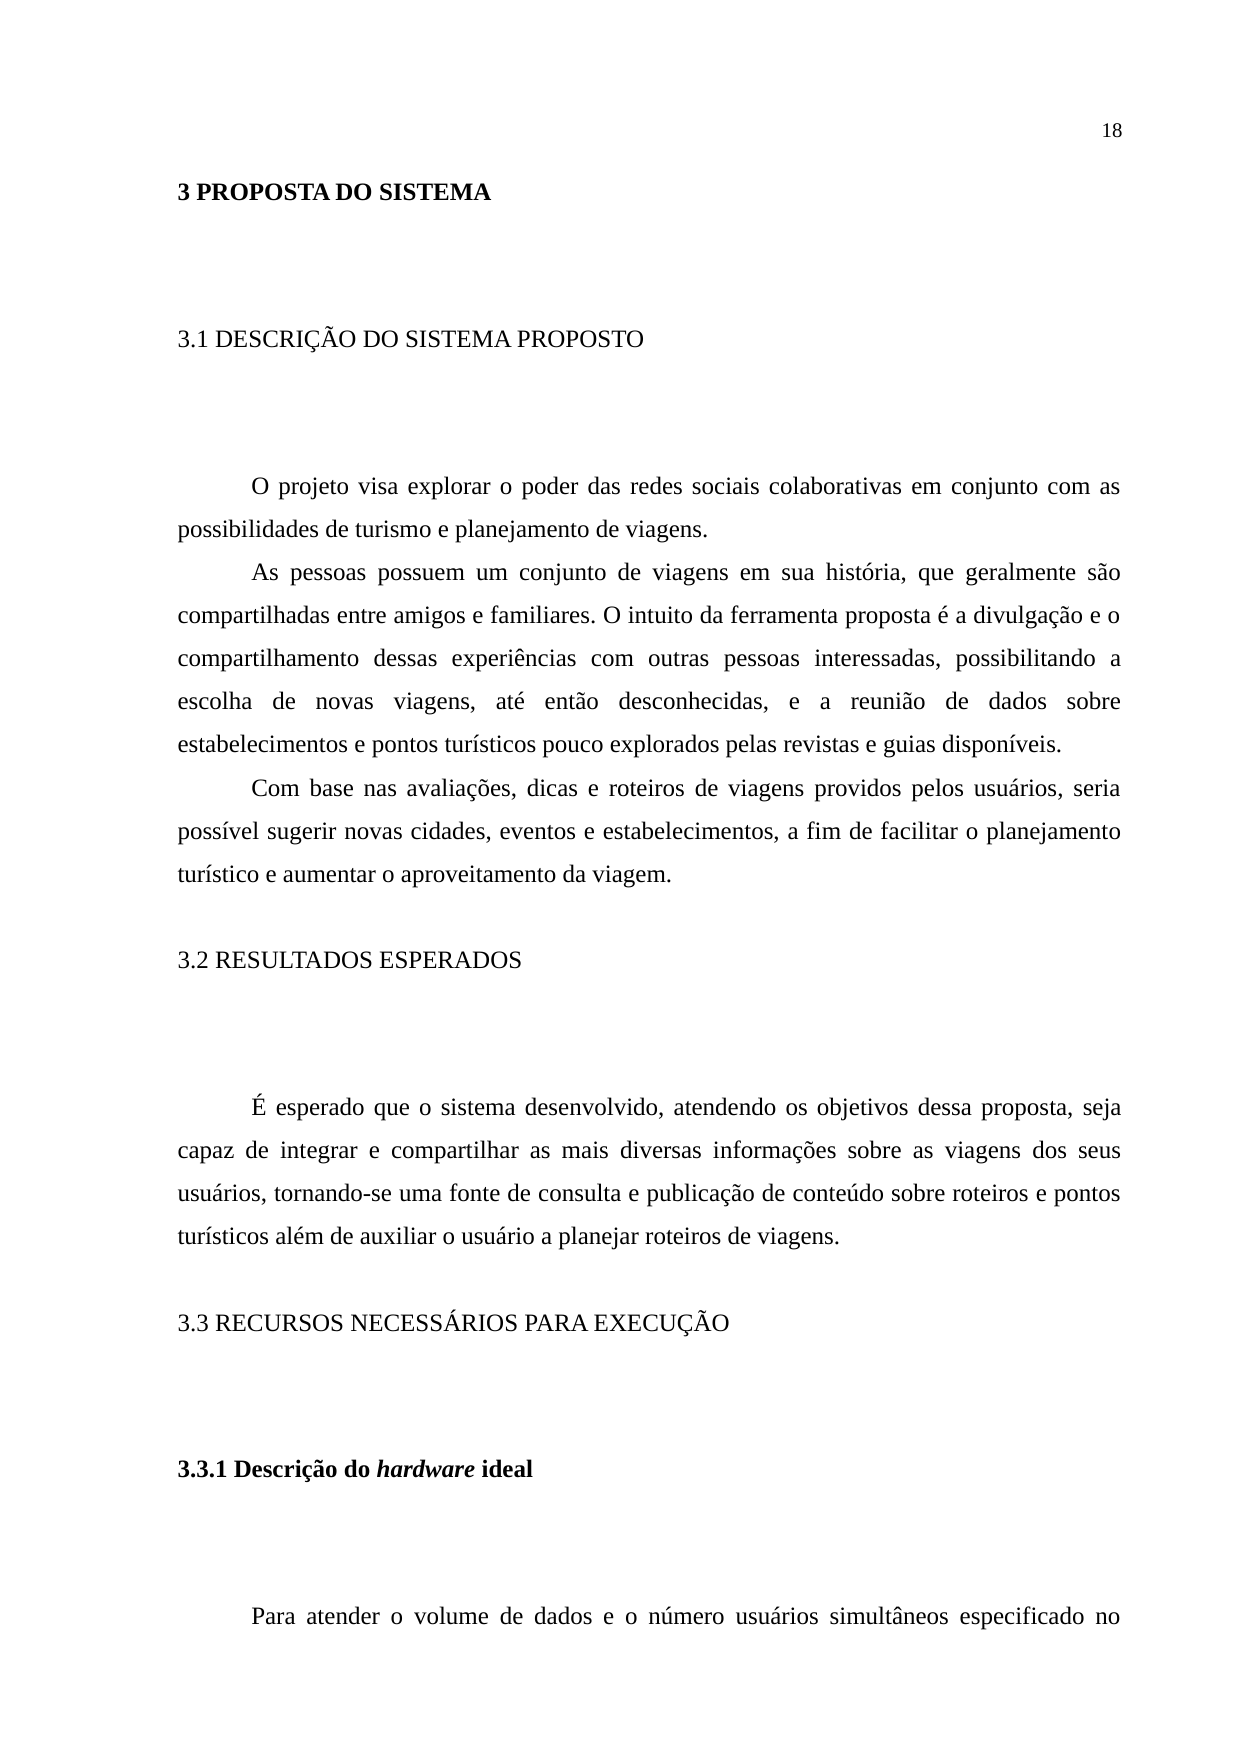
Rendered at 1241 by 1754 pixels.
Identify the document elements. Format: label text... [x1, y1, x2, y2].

subtitle Proposta do sistema [177, 177, 945, 206]
text As pessoas possuem um conjunto de viagens em sua história, que geralmente são compartilhadas entre amigos e familiares. O intuito da ferramenta proposta é a divulgação e o compartilhamento dessas experiências com outras pessoas interessadas, possibilitando a escolha de novas viagens, até então desconhecidas, e a reunião de dados sobre estabelecimentos e pontos turísticos pouco explorados pelas revistas e guias disponíveis. [177, 557, 1122, 758]
subtitle Resultados esperados [177, 945, 1122, 974]
subtitle Descrição do hardware ideal [177, 1454, 1122, 1483]
text É esperado que o sistema desenvolvido, atendendo os objetivos dessa proposta, seja capaz de integrar e compartilhar as mais diversas informações sobre as viagens dos seus usuários, tornando-se uma fonte de consulta e publicação de conteúdo sobre roteiros e pontos turísticos além de auxiliar o usuário a planejar roteiros de viagens. [177, 1092, 1122, 1250]
text Para atender o volume de dados e o número usuários simultâneos especificado no [177, 1601, 1122, 1630]
text O projeto visa explorar o poder das redes sociais colaborativas em conjunto com as possibilidades de turismo e planejamento de viagens. [177, 471, 1122, 543]
subtitle Descrição do sistema proposto [177, 324, 1122, 353]
subtitle Recursos necessários para execução [177, 1308, 1122, 1336]
text Com base nas avaliações, dicas e roteiros de viagens providos pelos usuários, seria possível sugerir novas cidades, eventos e estabelecimentos, a fim de facilitar o planejamento turístico e aumentar o aproveitamento da viagem. [177, 773, 1122, 888]
